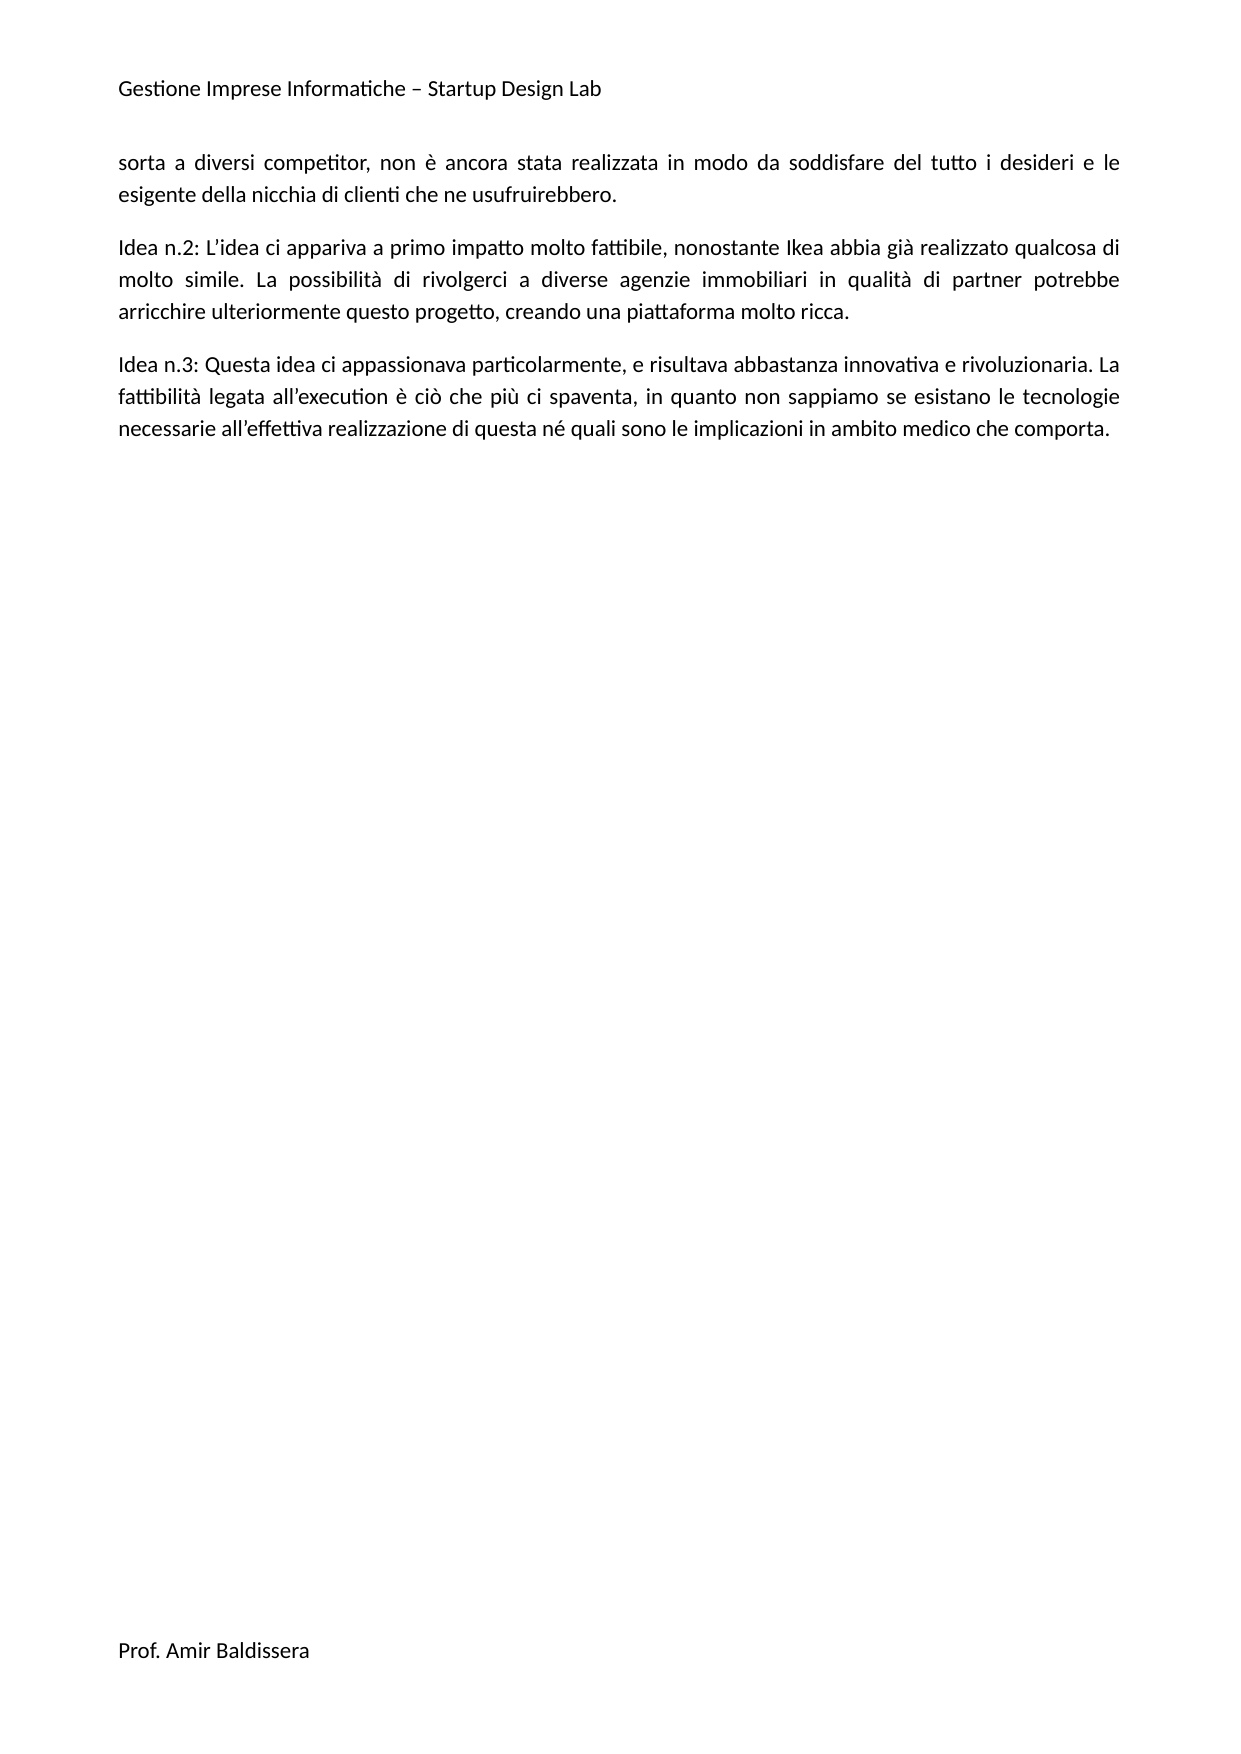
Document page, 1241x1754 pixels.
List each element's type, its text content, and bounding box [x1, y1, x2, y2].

text sorta a diversi competitor, non è ancora stata realizzata in modo da soddisfare del tutto i desideri e le esigente della nicchia di clienti che ne usufruirebbero. [118, 148, 1122, 208]
text Idea n.3: Questa idea ci appassionava particolarmente, e risultava abbastanza innovativa e rivoluzionaria. La fattibilità legata all’execution è ciò che più ci spaventa, in quanto non sappiamo se esistano le tecnologie necessarie all’effettiva realizzazione di questa né quali sono le implicazioni in ambito medico che comporta. [118, 350, 1122, 443]
text Idea n.2: L’idea ci appariva a primo impatto molto fattibile, nonostante Ikea abbia già realizzato qualcosa di molto simile. La possibilità di rivolgerci a diverse agenzie immobiliari in qualità di partner potrebbe arricchire ulteriormente questo progetto, creando una piattaforma molto ricca. [118, 233, 1122, 325]
